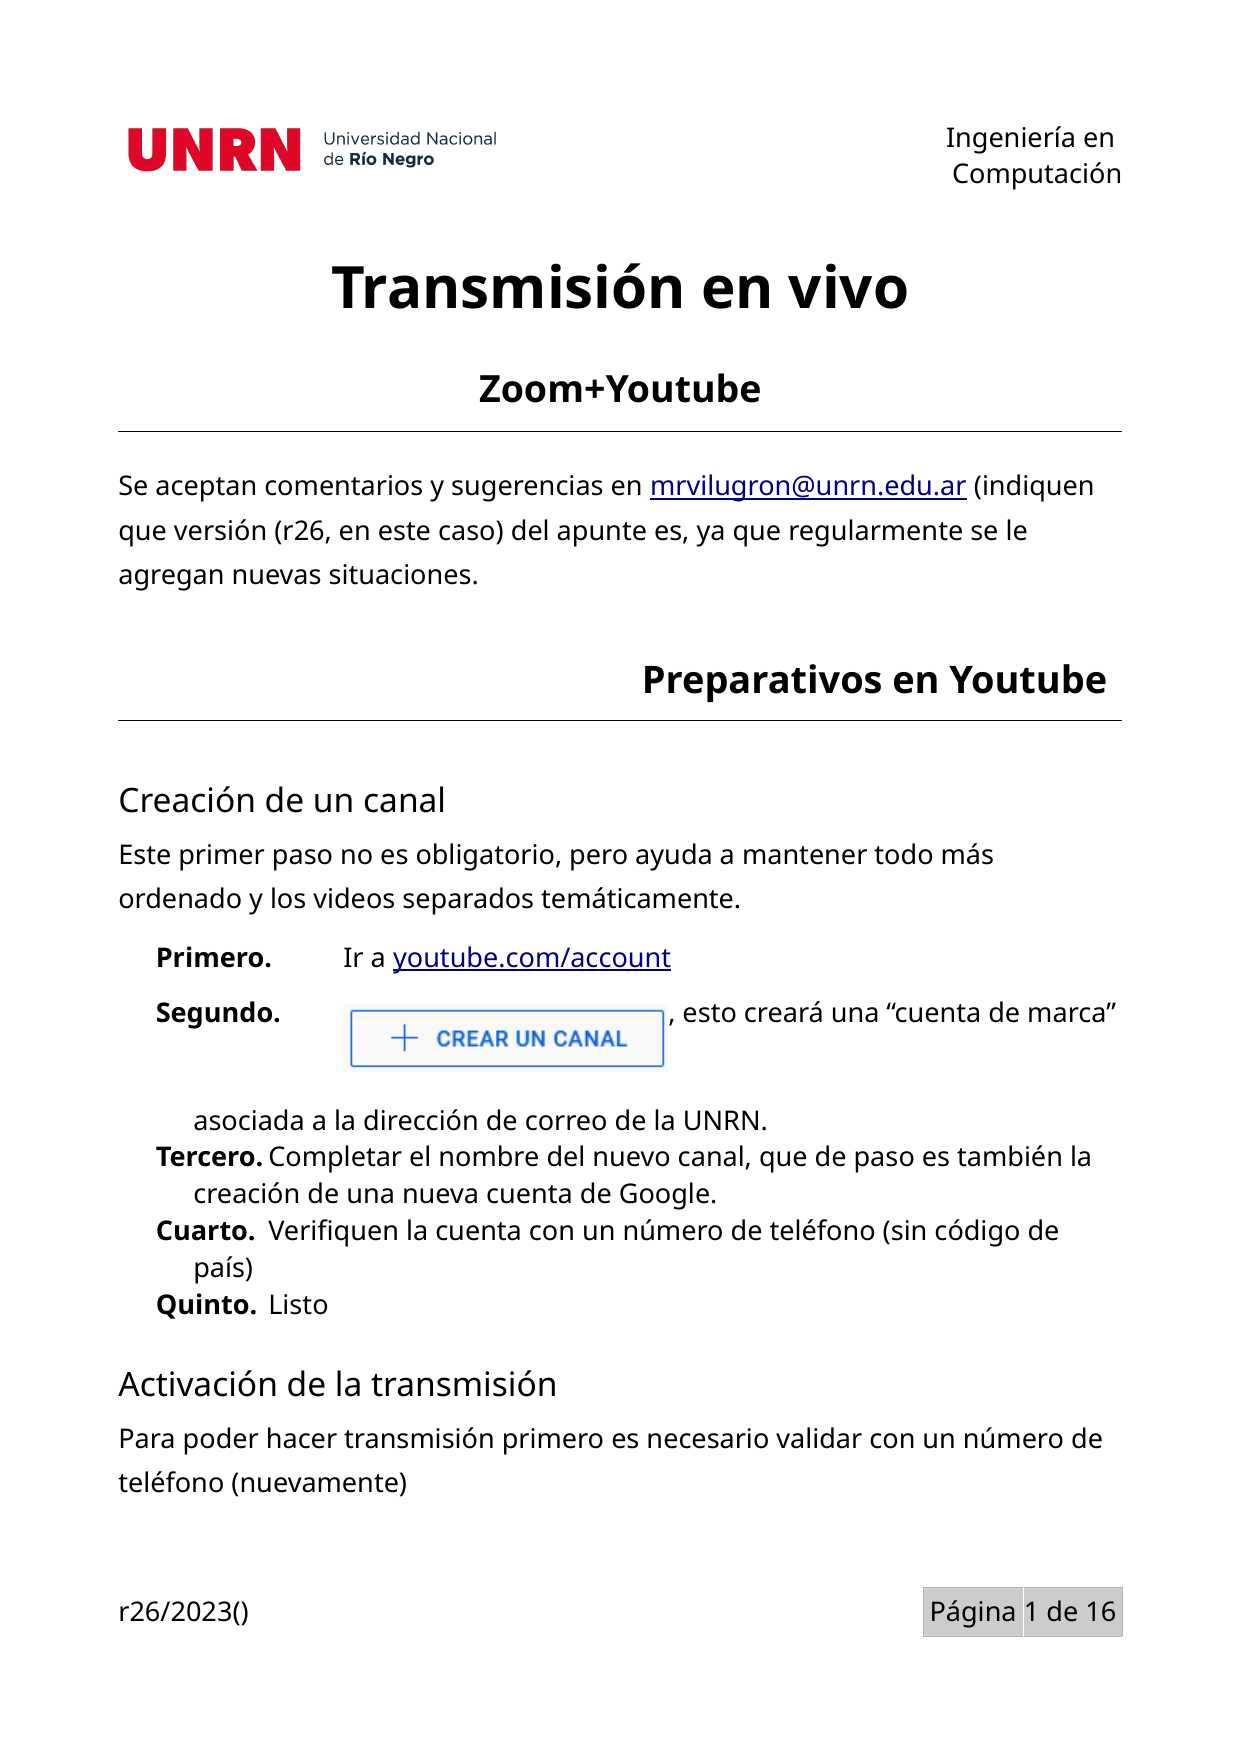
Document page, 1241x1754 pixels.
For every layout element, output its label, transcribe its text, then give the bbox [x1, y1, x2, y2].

list Completar el nombre del nuevo canal, que de paso es también la creación de una nueva cuenta de Google. [156, 1138, 1122, 1212]
subtitle Activación de la transmisión [118, 1361, 1122, 1407]
list Verifiquen la cuenta con un número de teléfono (sin código de país) [156, 1212, 1122, 1285]
subtitle Preparativos en Youtube [118, 639, 1122, 720]
text Se aceptan comentarios y sugerencias en mrvilugron@unrn.edu.ar (indiquen que versión (r26, en este caso) del apunte es, ya que regularmente se le agregan nuevas situaciones. [118, 467, 1122, 592]
picture [343, 1004, 669, 1072]
list Ir a youtube.com/account [156, 938, 1122, 975]
text Este primer paso no es obligatorio, pero ayuda a mantener todo más ordenado y los videos separados temáticamente. [118, 835, 1122, 916]
subtitle Zoom+Youtube [118, 345, 1122, 431]
list Listo [156, 1285, 1122, 1322]
list , esto creará una “cuenta de marca” asociada a la dirección de correo de la UNRN. [156, 975, 1122, 1138]
subtitle Creación de un canal [118, 777, 1122, 823]
title Transmisión en vivo [118, 246, 1122, 326]
picture [118, 118, 505, 180]
text Para poder hacer transmisión primero es necesario validar con un número de teléfono (nuevamente) [118, 1419, 1122, 1500]
